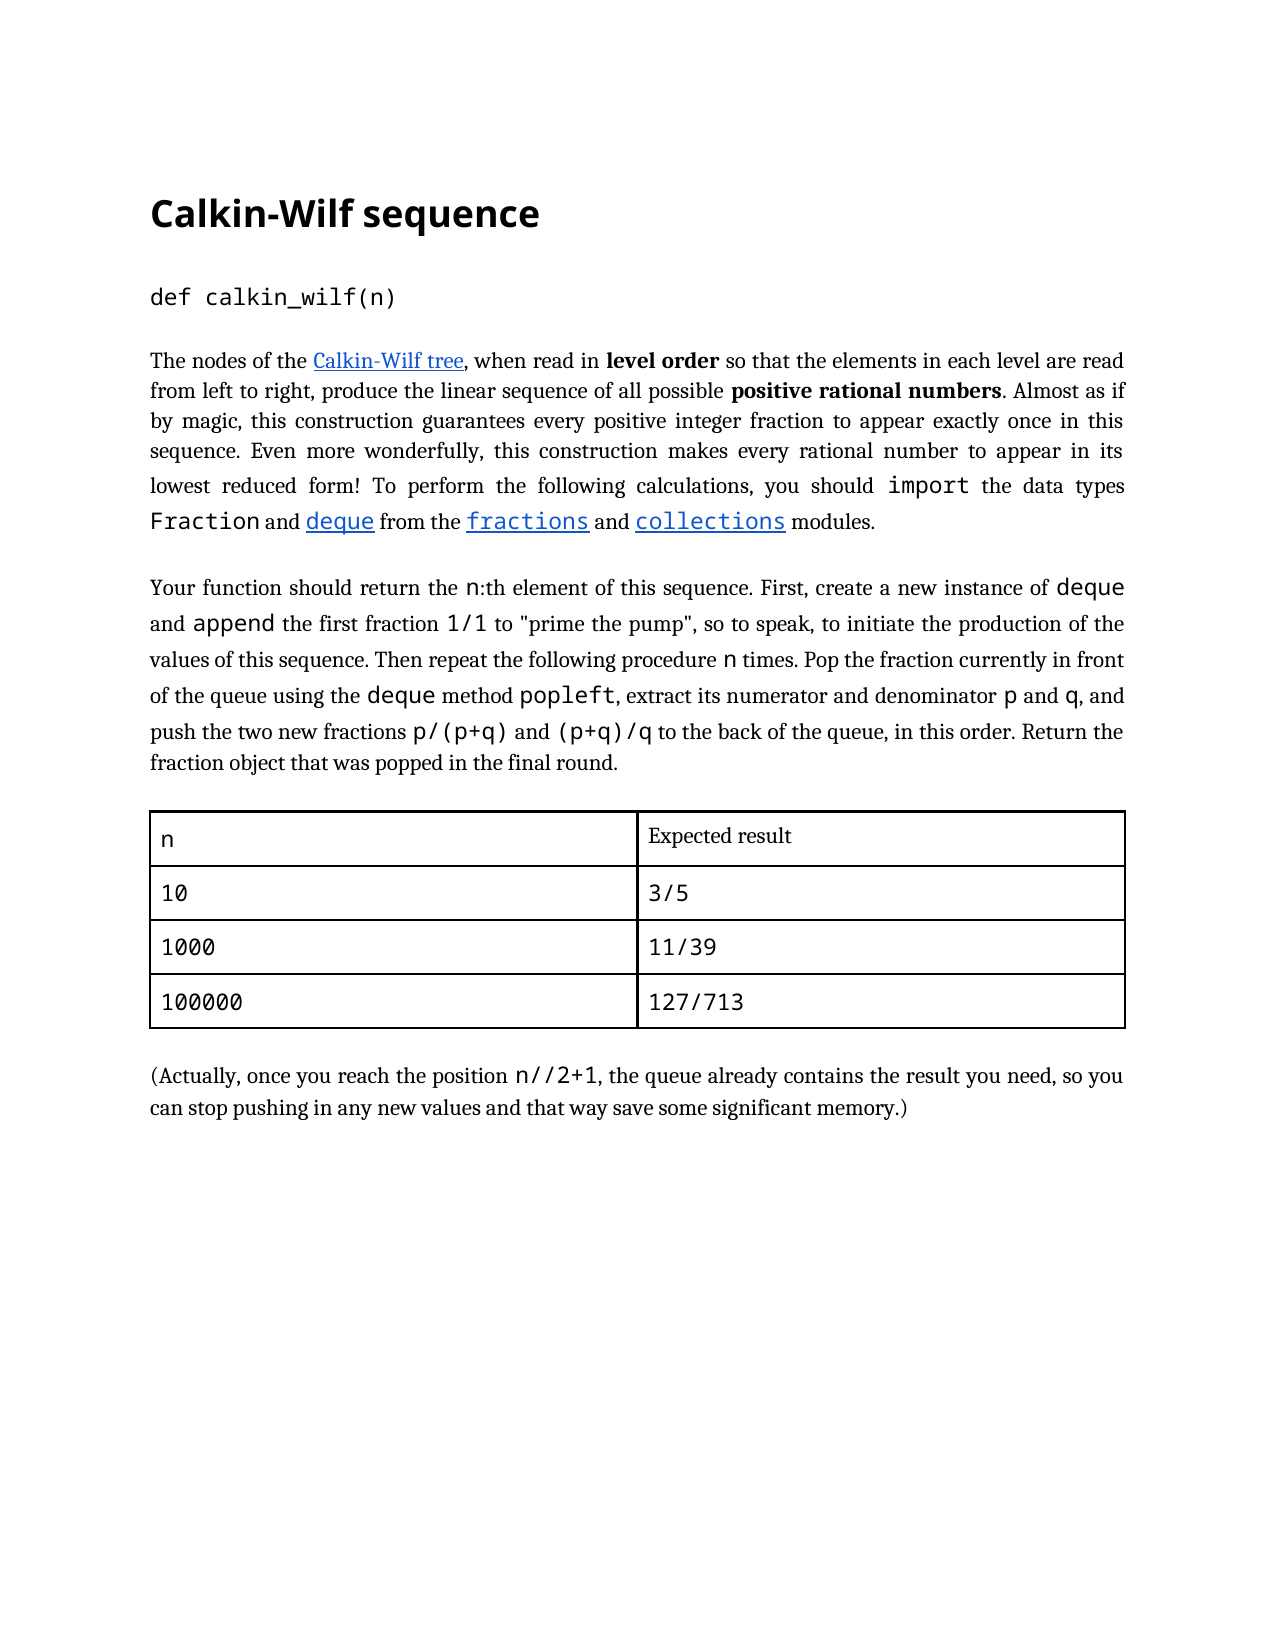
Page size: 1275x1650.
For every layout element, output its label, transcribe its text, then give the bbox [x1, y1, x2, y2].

table_header n [151, 813, 636, 864]
table_cell 3/5 [639, 867, 1124, 919]
table_cell 10 [151, 867, 636, 919]
table_cell 11/39 [639, 921, 1124, 973]
table_cell 100000 [151, 975, 636, 1027]
table_cell 1000 [151, 921, 636, 973]
text Your function should return the n:th element of this sequence. First, create a new instance of deque and append the first fraction 1/1 to "prime the pump", so to speak, to initiate the production of the values of this sequence. Then repeat the following procedure n times. Pop the fraction currently in front of the queue using the deque method popleft, extract its numerator and denominator p and q, and push the two new fractions p/(p+q) and (p+q)/q to the back of the queue, in this order. Return the fraction object that was popped in the final round. [150, 571, 1125, 776]
table_header Expected result [639, 813, 1124, 864]
table_cell 127/713 [639, 975, 1124, 1027]
text The nodes of the Calkin-Wilf tree, when read in level order so that the elements in each level are read from left to right, produce the linear sequence of all possible positive rational numbers. Almost as if by magic, this construction guarantees every positive integer fraction to appear exactly once in this sequence. Even more wonderfully, this construction makes every rational number to appear in its lowest reduced form! To perform the following calculations, you should import the data types Fraction and deque from the fractions and collections modules. [150, 347, 1125, 536]
text (Actually, once you reach the position n//2+1, the queue already contains the result you need, so you can stop pushing in any new values and that way save some significant memory.) [150, 1059, 1125, 1121]
subtitle Calkin-Wilf sequence [150, 187, 1125, 238]
text def calkin_wilf(n) [150, 281, 1125, 312]
